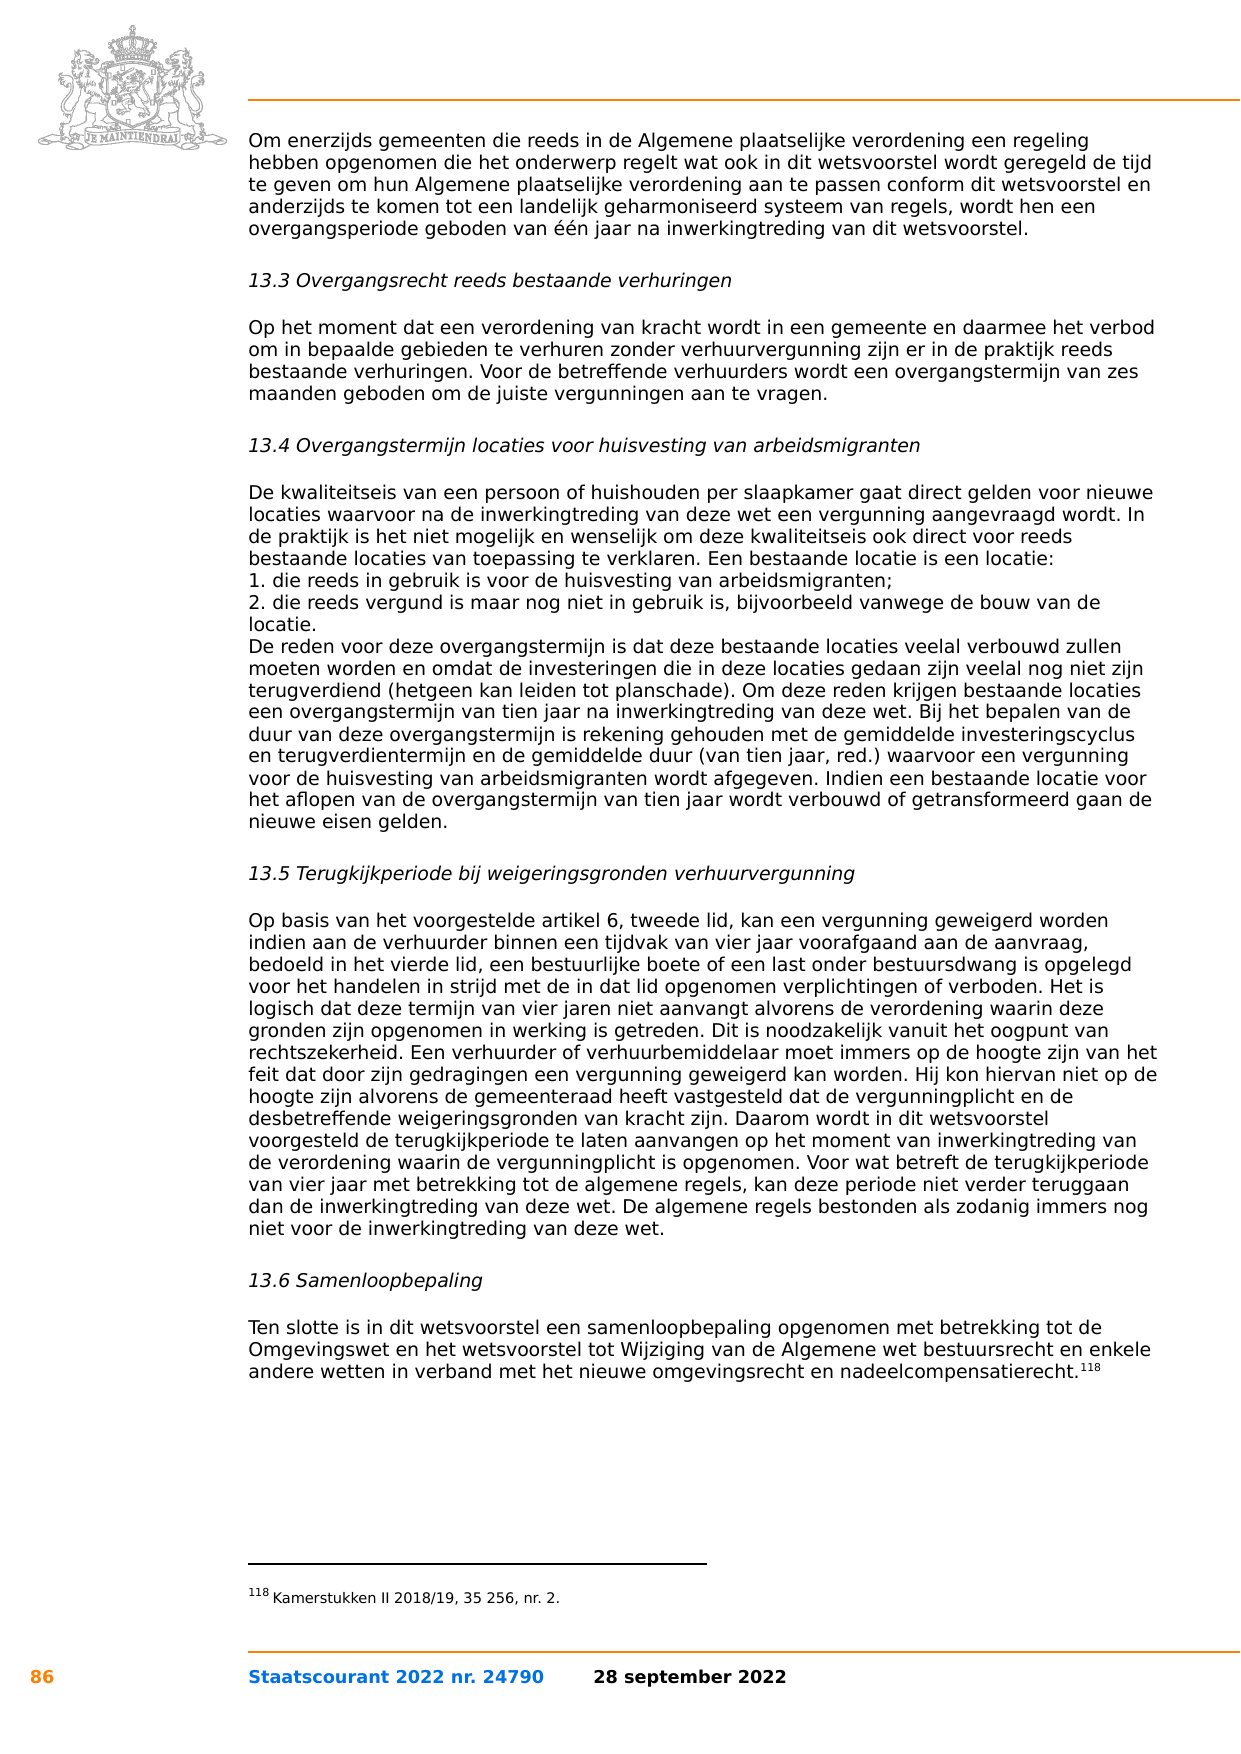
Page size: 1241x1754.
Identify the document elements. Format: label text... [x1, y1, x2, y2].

picture [38, 25, 227, 150]
subtitle 13.3 Overgangsrecht reeds bestaande verhuringen [248, 270, 1163, 292]
text Kamerstukken II 2018/19, 35 256, nr. 2. [248, 1586, 1163, 1608]
text Op het moment dat een verordening van kracht wordt in een gemeente en daarmee het verbod om in bepaalde gebieden te verhuren zonder verhuurvergunning zijn er in de praktijk reeds bestaande verhuringen. Voor de betreffende verhuurders wordt een overgangstermijn van zes maanden geboden om de juiste vergunningen aan te vragen. [248, 317, 1163, 405]
text 2. die reeds vergund is maar nog niet in gebruik is, bijvoorbeeld vanwege de bouw van de locatie. [248, 592, 1163, 636]
text Ten slotte is in dit wetsvoorstel een samenloopbepaling opgenomen met betrekking tot de Omgevingswet en het wetsvoorstel tot Wijziging van de Algemene wet bestuursrecht en enkele andere wetten in verband met het nieuwe omgevingsrecht en nadeelcompensatierecht. [248, 1317, 1163, 1383]
text 1. die reeds in gebruik is voor de huisvesting van arbeidsmigranten; [248, 569, 1163, 592]
text De kwaliteitseis van een persoon of huishouden per slaapkamer gaat direct gelden voor nieuwe locaties waarvoor na de inwerkingtreding van deze wet een vergunning aangevraagd wordt. In de praktijk is het niet mogelijk en wenselijk om deze kwaliteitseis ook direct voor reeds bestaande locaties van toepassing te verklaren. Een bestaande locatie is een locatie: [248, 482, 1163, 569]
subtitle 13.5 Terugkijkperiode bij weigeringsgronden verhuurvergunning [248, 863, 1163, 885]
subtitle 13.6 Samenloopbepaling [248, 1270, 1163, 1292]
subtitle 13.4 Overgangstermijn locaties voor huisvesting van arbeidsmigranten [248, 435, 1163, 457]
text Om enerzijds gemeenten die reeds in de Algemene plaatselijke verordening een regeling hebben opgenomen die het onderwerp regelt wat ook in dit wetsvoorstel wordt geregeld de tijd te geven om hun Algemene plaatselijke verordening aan te passen conform dit wetsvoorstel en anderzijds te komen tot een landelijk geharmoniseerd systeem van regels, wordt hen een overgangsperiode geboden van één jaar na inwerkingtreding van dit wetsvoorstel. [248, 130, 1163, 240]
text Op basis van het voorgestelde artikel 6, tweede lid, kan een vergunning geweigerd worden indien aan de verhuurder binnen een tijdvak van vier jaar voorafgaand aan de aanvraag, bedoeld in het vierde lid, een bestuurlijke boete of een last onder bestuursdwang is opgelegd voor het handelen in strijd met de in dat lid opgenomen verplichtingen of verboden. Het is logisch dat deze termijn van vier jaren niet aanvangt alvorens de verordening waarin deze gronden zijn opgenomen in werking is getreden. Dit is noodzakelijk vanuit het oogpunt van rechtszekerheid. Een verhuurder of verhuurbemiddelaar moet immers op de hoogte zijn van het feit dat door zijn gedragingen een vergunning geweigerd kan worden. Hij kon hiervan niet op de hoogte zijn alvorens de gemeenteraad heeft vastgesteld dat de vergunningplicht en de desbetreffende weigeringsgronden van kracht zijn. Daarom wordt in dit wetsvoorstel voorgesteld de terugkijkperiode te laten aanvangen op het moment van inwerkingtreding van de verordening waarin de vergunningplicht is opgenomen. Voor wat betreft de terugkijkperiode van vier jaar met betrekking tot de algemene regels, kan deze periode niet verder teruggaan dan de inwerkingtreding van deze wet. De algemene regels bestonden als zodanig immers nog niet voor de inwerkingtreding van deze wet. [248, 910, 1163, 1240]
text De reden voor deze overgangstermijn is dat deze bestaande locaties veelal verbouwd zullen moeten worden en omdat de investeringen die in deze locaties gedaan zijn veelal nog niet zijn terugverdiend (hetgeen kan leiden tot planschade). Om deze reden krijgen bestaande locaties een overgangstermijn van tien jaar na inwerkingtreding van deze wet. Bij het bepalen van de duur van deze overgangstermijn is rekening gehouden met de gemiddelde investeringscyclus en terugverdientermijn en de gemiddelde duur (van tien jaar, red.) waarvoor een vergunning voor de huisvesting van arbeidsmigranten wordt afgegeven. Indien een bestaande locatie voor het aflopen van de overgangstermijn van tien jaar wordt verbouwd of getransformeerd gaan de nieuwe eisen gelden. [248, 636, 1163, 833]
